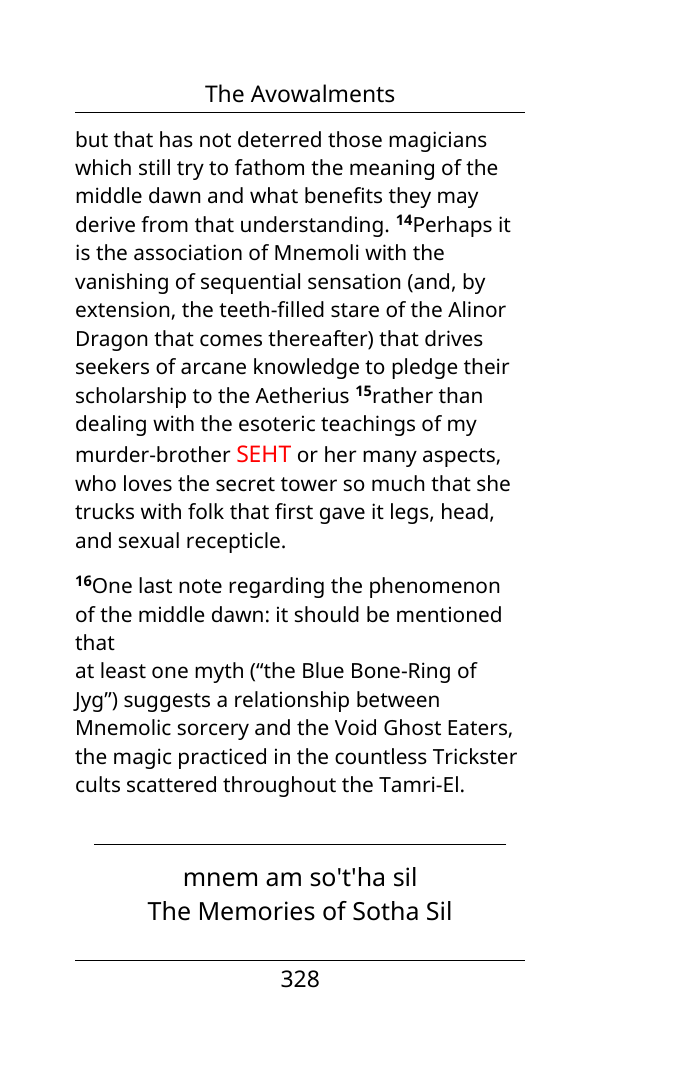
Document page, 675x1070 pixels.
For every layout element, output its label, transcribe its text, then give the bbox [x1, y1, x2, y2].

text 16One last note regarding the phenomenon of the middle dawn: it should be mentioned that at least one myth (“the Blue Bone-Ring of Jyg”) suggests a relationship between Mnemolic sorcery and the Void Ghost Eaters, the magic practiced in the countless Trickster cults scattered throughout the Tamri-El. [75, 571, 525, 799]
text The Memories of Sotha Sil [75, 894, 525, 928]
text mnem am so't'ha sil [75, 860, 525, 894]
text but that has not deterred those magicians which still try to fathom the meaning of the middle dawn and what benefits they may derive from that understanding. 14Perhaps it is the association of Mnemoli with the vanishing of sequential sensation (and, by extension, the teeth-filled stare of the Alinor Dragon that comes thereafter) that drives seekers of arcane knowledge to pledge their scholarship to the Aetherius 15rather than dealing with the esoteric teachings of my murder-brother SEHT or her many aspects, who loves the secret tower so much that she trucks with folk that first gave it legs, head, and sexual recepticle. [75, 125, 525, 554]
